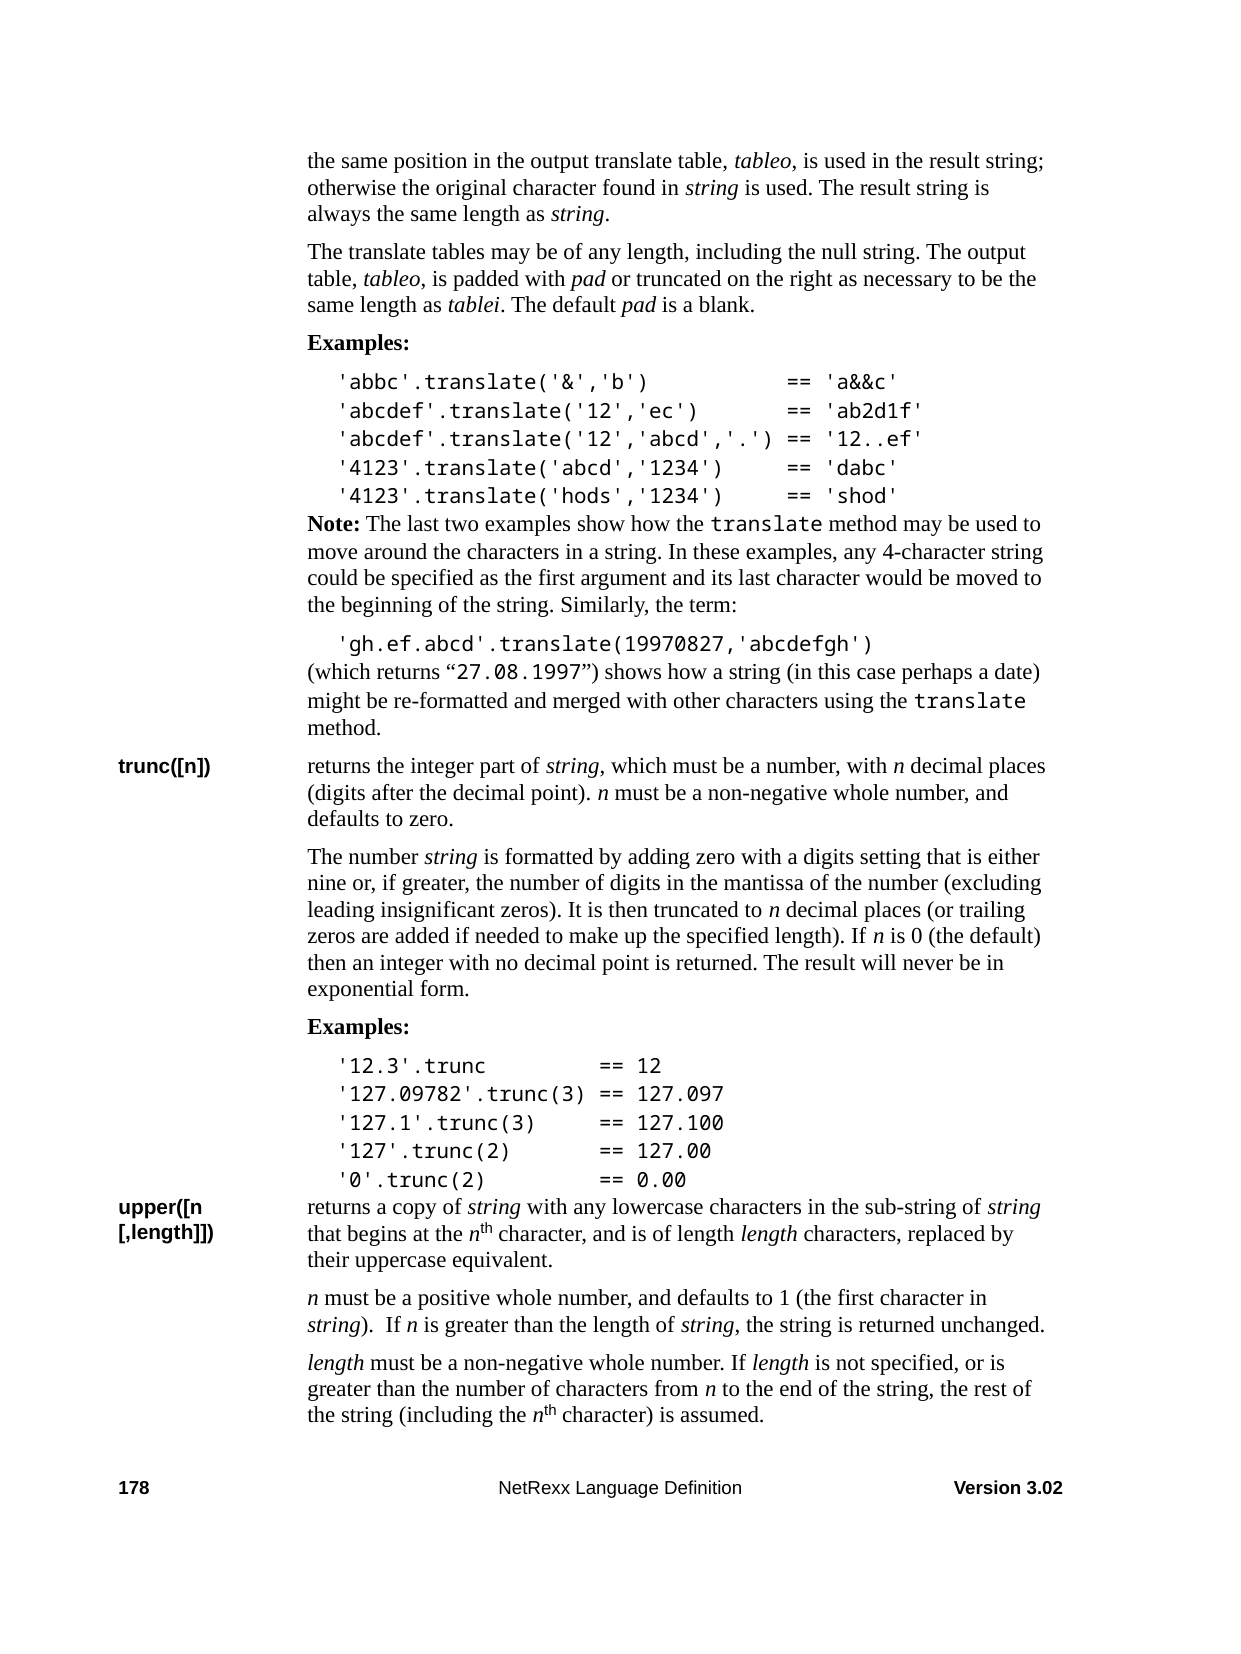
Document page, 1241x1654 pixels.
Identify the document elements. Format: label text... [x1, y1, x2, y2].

table_cell returns a copy of string with any lowercase characters in the sub-string of string that begins at the nth character, and is of length length characters, replaced by their uppercase equivalent. n must be a positive whole number, and defaults to 1 (the first character in string). If n is greater than the length of string, the string is returned unchanged. length must be a non-negative whole number. If length is not specified, or is greater than the number of characters from n to the end of the string, the rest of the string (including the nth character) is assumed. [307, 1193, 1063, 1440]
table_cell the same position in the output translate table, tableo, is used in the result string; otherwise the original character found in string is used. The result string is always the same length as string. The translate tables may be of any length, including the null string. The output table, tableo, is padded with pad or truncated on the right as necessary to be the same length as tablei. The default pad is a blank. Examples: 'abbc'.translate('&','b') == 'a&&c' 'abcdef'.translate('12','ec') == 'ab2d1f' 'abcdef'.translate('12','abcd','.') == '12..ef' '4123'.translate('abcd','1234') == 'dabc' '4123'.translate('hods','1234') == 'shod' Note: The last two examples show how the translate method may be used to move around the characters in a string. In these examples, any 4-character string could be specified as the first argument and its last character would be moved to the beginning of the string. Similarly, the term: 'gh.ef.abcd'.translate(19970827,'abcdefgh') (which returns “27.08.1997”) shows how a string (in this case perhaps a date) might be re-formatted and merged with other characters using the translate method. [307, 148, 1063, 752]
table_cell trunc([n]) [118, 752, 307, 1193]
table_cell [118, 148, 307, 752]
table_cell upper([n [,length]]) [118, 1193, 307, 1440]
table_cell returns the integer part of string, which must be a number, with n decimal places (digits after the decimal point). n must be a non-negative whole number, and defaults to zero. The number string is formatted by adding zero with a digits setting that is either nine or, if greater, the number of digits in the mantissa of the number (excluding leading insignificant zeros). It is then truncated to n decimal places (or trailing zeros are added if needed to make up the specified length). If n is 0 (the default) then an integer with no decimal point is returned. The result will never be in exponential form. Examples: '12.3'.trunc == 12 '127.09782'.trunc(3) == 127.097 '127.1'.trunc(3) == 127.100 '127'.trunc(2) == 127.00 '0'.trunc(2) == 0.00 [307, 752, 1063, 1193]
